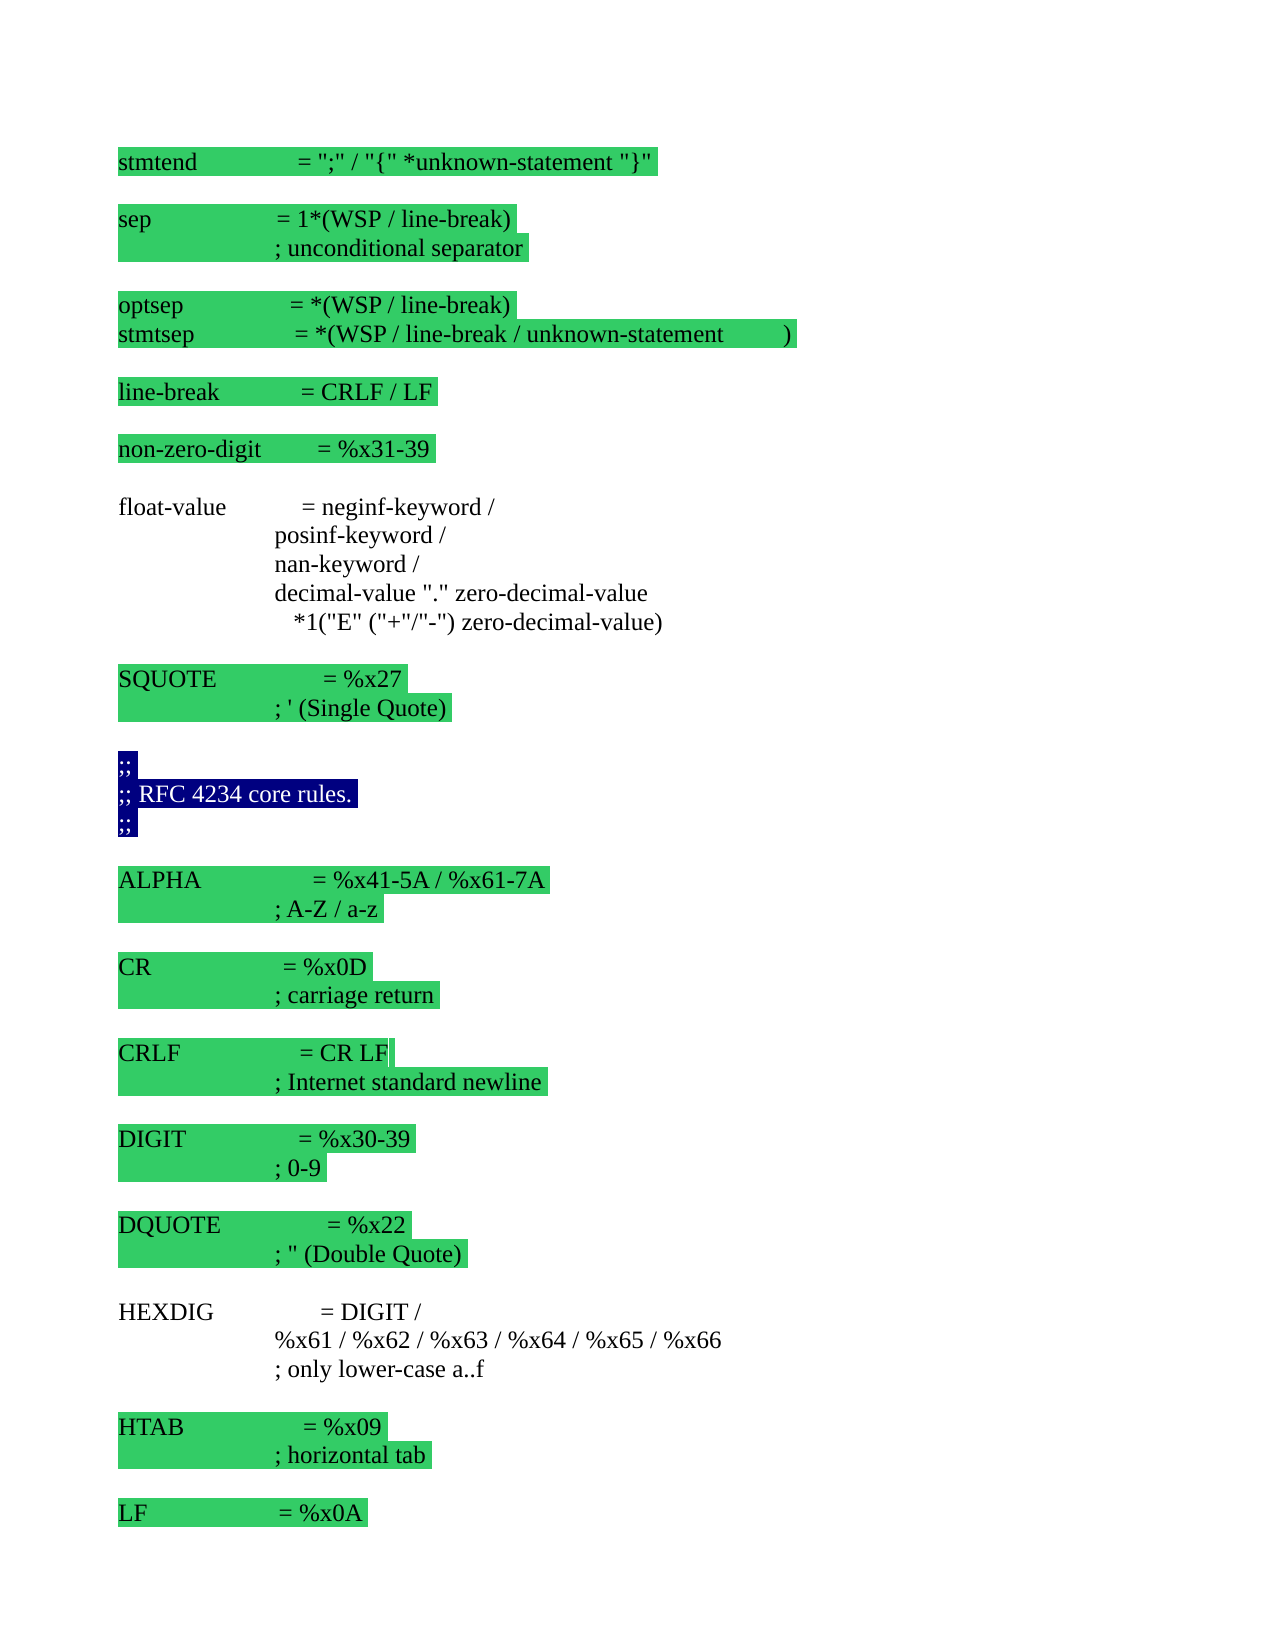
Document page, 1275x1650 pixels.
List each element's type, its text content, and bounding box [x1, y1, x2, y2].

text optsep = *(WSP / line-break) [118, 291, 1157, 319]
text ; horizontal tab [118, 1441, 1157, 1469]
text DIGIT = %x30-39 [118, 1124, 1157, 1153]
text %x61 / %x62 / %x63 / %x64 / %x65 / %x66 [118, 1326, 1157, 1354]
text SQUOTE = %x27 [118, 664, 1157, 693]
text *1("E" ("+"/"-") zero-decimal-value) [118, 607, 1157, 636]
text nan-keyword / [118, 549, 1157, 578]
text ; unconditional separator [118, 233, 1157, 262]
text LF = %x0A [118, 1498, 1157, 1527]
text ; " (Double Quote) [118, 1239, 1157, 1268]
text ; ' (Single Quote) [118, 693, 1157, 722]
text line-break = CRLF / LF [118, 377, 1157, 406]
text ; A-Z / a-z [118, 894, 1157, 923]
text ;; [118, 751, 1157, 779]
text DQUOTE = %x22 [118, 1211, 1157, 1239]
text ; carriage return [118, 981, 1157, 1009]
text HTAB = %x09 [118, 1412, 1157, 1441]
text ; Internet standard newline [118, 1067, 1157, 1096]
text non-zero-digit = %x31-39 [118, 434, 1157, 463]
text float-value = neginf-keyword / [118, 492, 1157, 521]
text sep = 1*(WSP / line-break) [118, 204, 1157, 233]
text CRLF = CR LF [118, 1038, 1157, 1067]
text HEXDIG = DIGIT / [118, 1297, 1157, 1326]
text posinf-keyword / [118, 521, 1157, 549]
text stmtend = ";" / "{" *unknown-statement "}" [118, 147, 1157, 176]
text ALPHA = %x41-5A / %x61-7A [118, 866, 1157, 894]
text stmtsep = *(WSP / line-break / unknown-statement ) [118, 319, 1157, 348]
text CR = %x0D [118, 952, 1157, 981]
text ;; [118, 808, 1157, 837]
text ;; RFC 4234 core rules. [118, 779, 1157, 808]
text ; 0-9 [118, 1153, 1157, 1182]
text decimal-value "." zero-decimal-value [118, 578, 1157, 607]
text ; only lower-case a..f [118, 1354, 1157, 1383]
